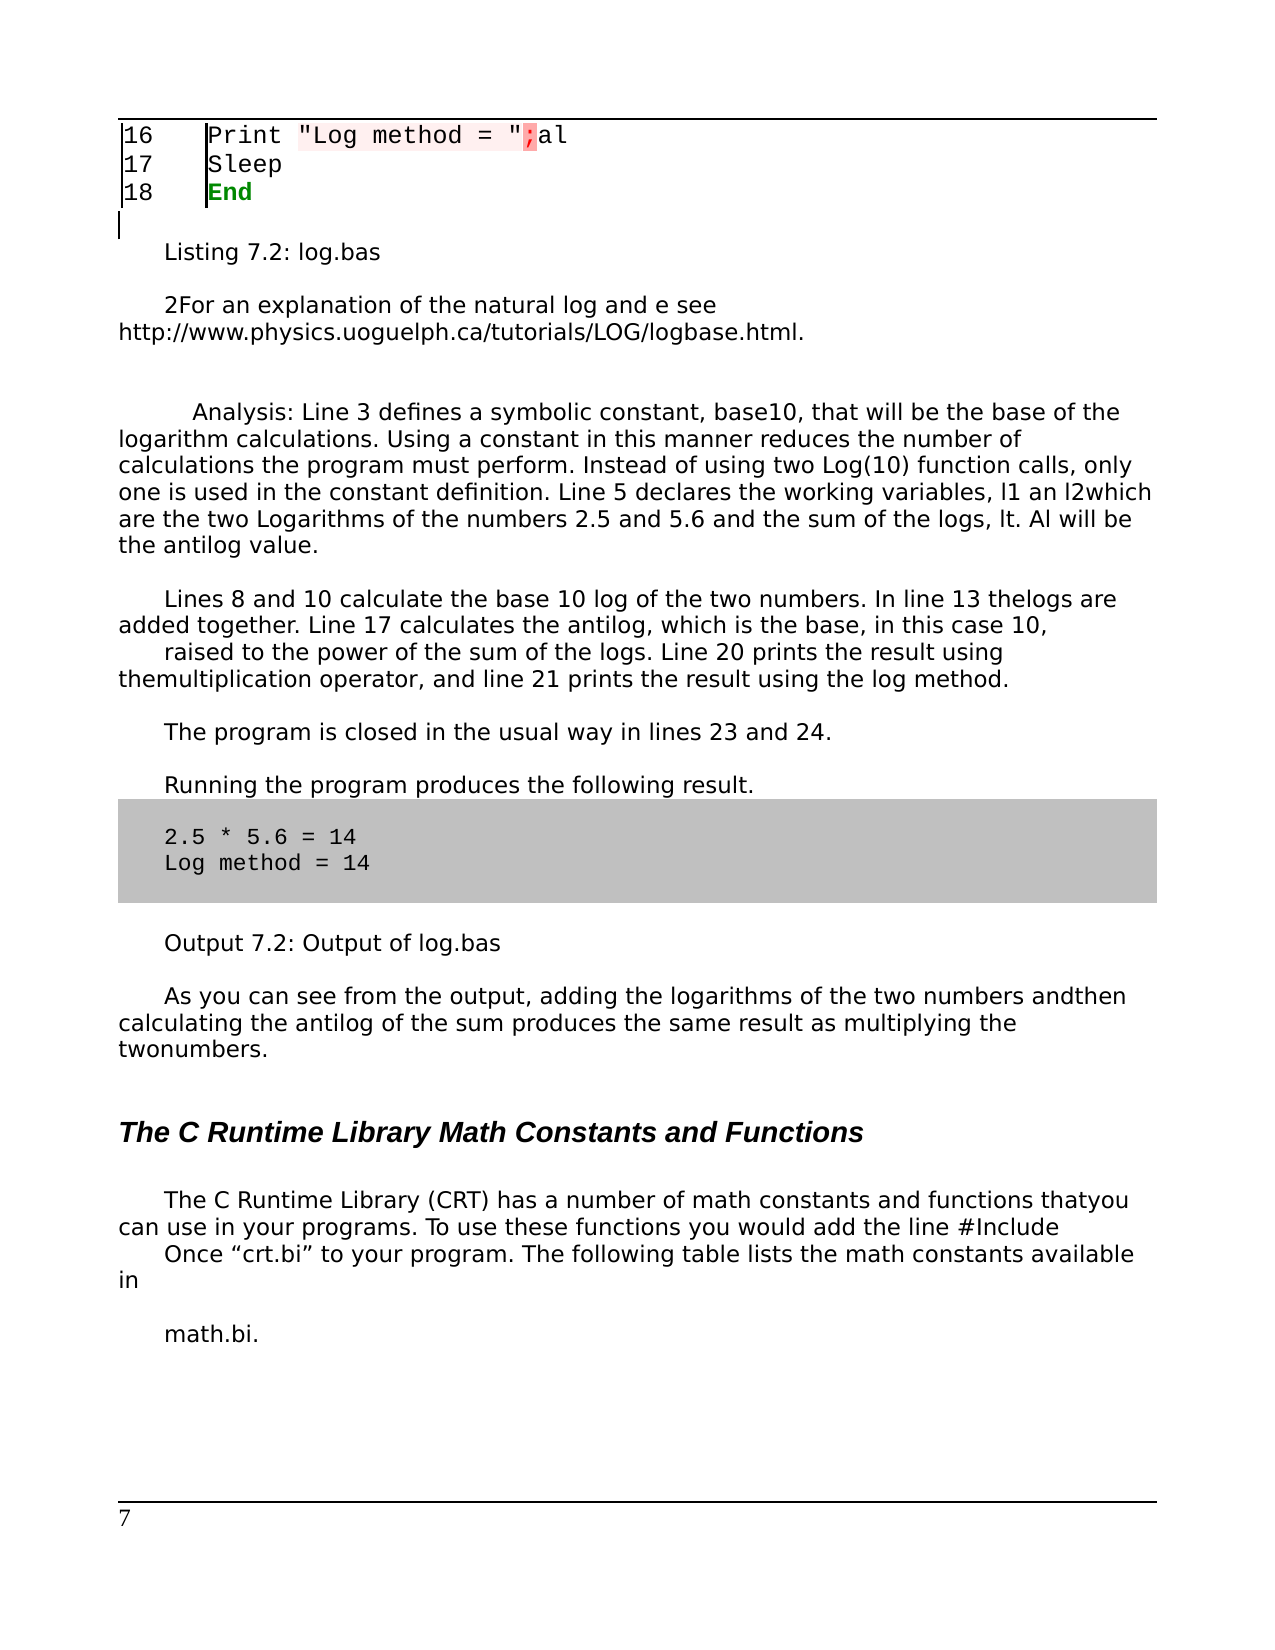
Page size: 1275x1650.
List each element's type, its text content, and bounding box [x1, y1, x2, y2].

text Once “crt.bi” to your program. The following table lists the math constants available in [118, 1241, 1157, 1294]
text math.bi. [118, 1321, 1157, 1347]
text 2.5 * 5.6 = 14 [118, 825, 1157, 851]
text Running the program produces the following result. [118, 773, 1157, 799]
text Listing 7.2: log.bas [118, 239, 1157, 266]
subtitle The C Runtime Library Math Constants and Functions [118, 1115, 1157, 1148]
table_header Print "Log method = ";al Sleep End [203, 120, 896, 211]
text raised to the power of the sum of the logs. Line 20 prints the result using themultiplication operator, and line 21 prints the result using the log method. [118, 639, 1157, 693]
text Log method = 14 [118, 851, 1157, 877]
text Lines 8 and 10 calculate the base 10 log of the two numbers. In line 13 thelogs are added together. Line 17 calculates the antilog, which is the base, in this case 10, [118, 586, 1157, 639]
text The program is closed in the usual way in lines 23 and 24. [118, 719, 1157, 746]
text Output 7.2: Output of log.bas [118, 930, 1157, 956]
table_header 16 17 18 [118, 120, 202, 211]
text The C Runtime Library (CRT) has a number of math constants and functions thatyou can use in your programs. To use these functions you would add the line #Include [118, 1187, 1157, 1241]
text 2For an explanation of the natural log and e see http://www.physics.uoguelph.ca/tutorials/LOG/logbase.html. [118, 293, 1157, 346]
text Analysis: Line 3 defines a symbolic constant, base10, that will be the base of the logarithm calculations. Using a constant in this manner reduces the number of calculations the program must perform. Instead of using two Log(10) function calls, only one is used in the constant definition. Line 5 declares the working variables, l1 an l2which are the two Logarithms of the numbers 2.5 and 5.6 and the sum of the logs, lt. Al will be the antilog value. [118, 399, 1157, 559]
text As you can see from the output, adding the logarithms of the two numbers andthen calculating the antilog of the sum produces the same result as multiplying the twonumbers. [118, 983, 1157, 1063]
